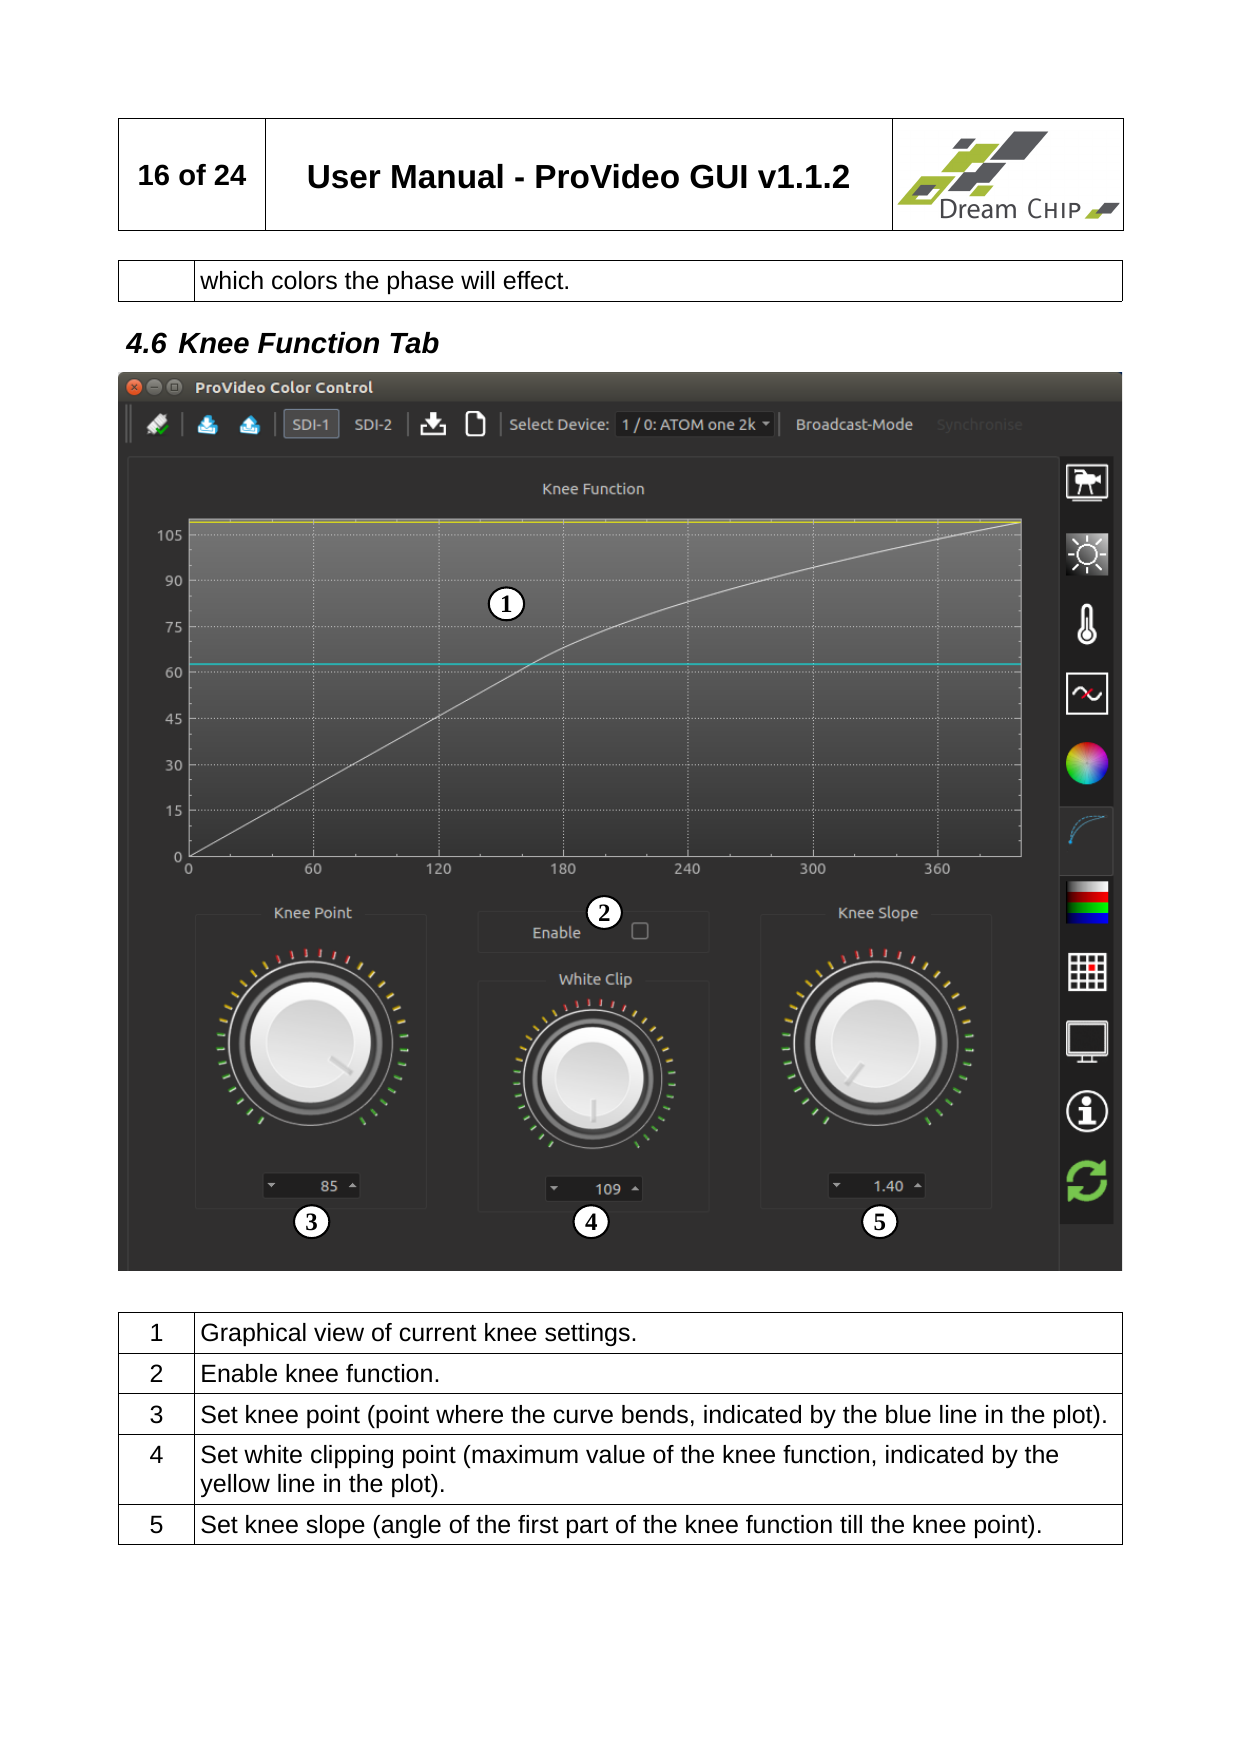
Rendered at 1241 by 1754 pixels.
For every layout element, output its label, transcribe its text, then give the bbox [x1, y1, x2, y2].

subtitle Knee Function Tab [118, 326, 1122, 360]
table_cell Enable knee function. [195, 1354, 1122, 1393]
table_header Graphical view of current knee settings. [195, 1313, 1122, 1353]
table_cell 4 [119, 1435, 194, 1503]
table_cell which colors the phase will effect. [195, 261, 1122, 301]
table_cell [119, 261, 194, 301]
table_header 1 [119, 1313, 194, 1353]
table_cell 3 [119, 1394, 194, 1434]
picture [118, 372, 1123, 1271]
table_cell Set knee slope (angle of the first part of the knee function till the knee point). [195, 1505, 1122, 1544]
table_cell Set knee point (point where the curve bends, indicated by the blue line in the plot). [195, 1394, 1122, 1434]
picture [897, 130, 1120, 220]
table_cell 2 [119, 1354, 194, 1393]
table_cell 5 [119, 1505, 194, 1544]
table_cell Set white clipping point (maximum value of the knee function, indicated by the yellow line in the plot). [195, 1435, 1122, 1503]
